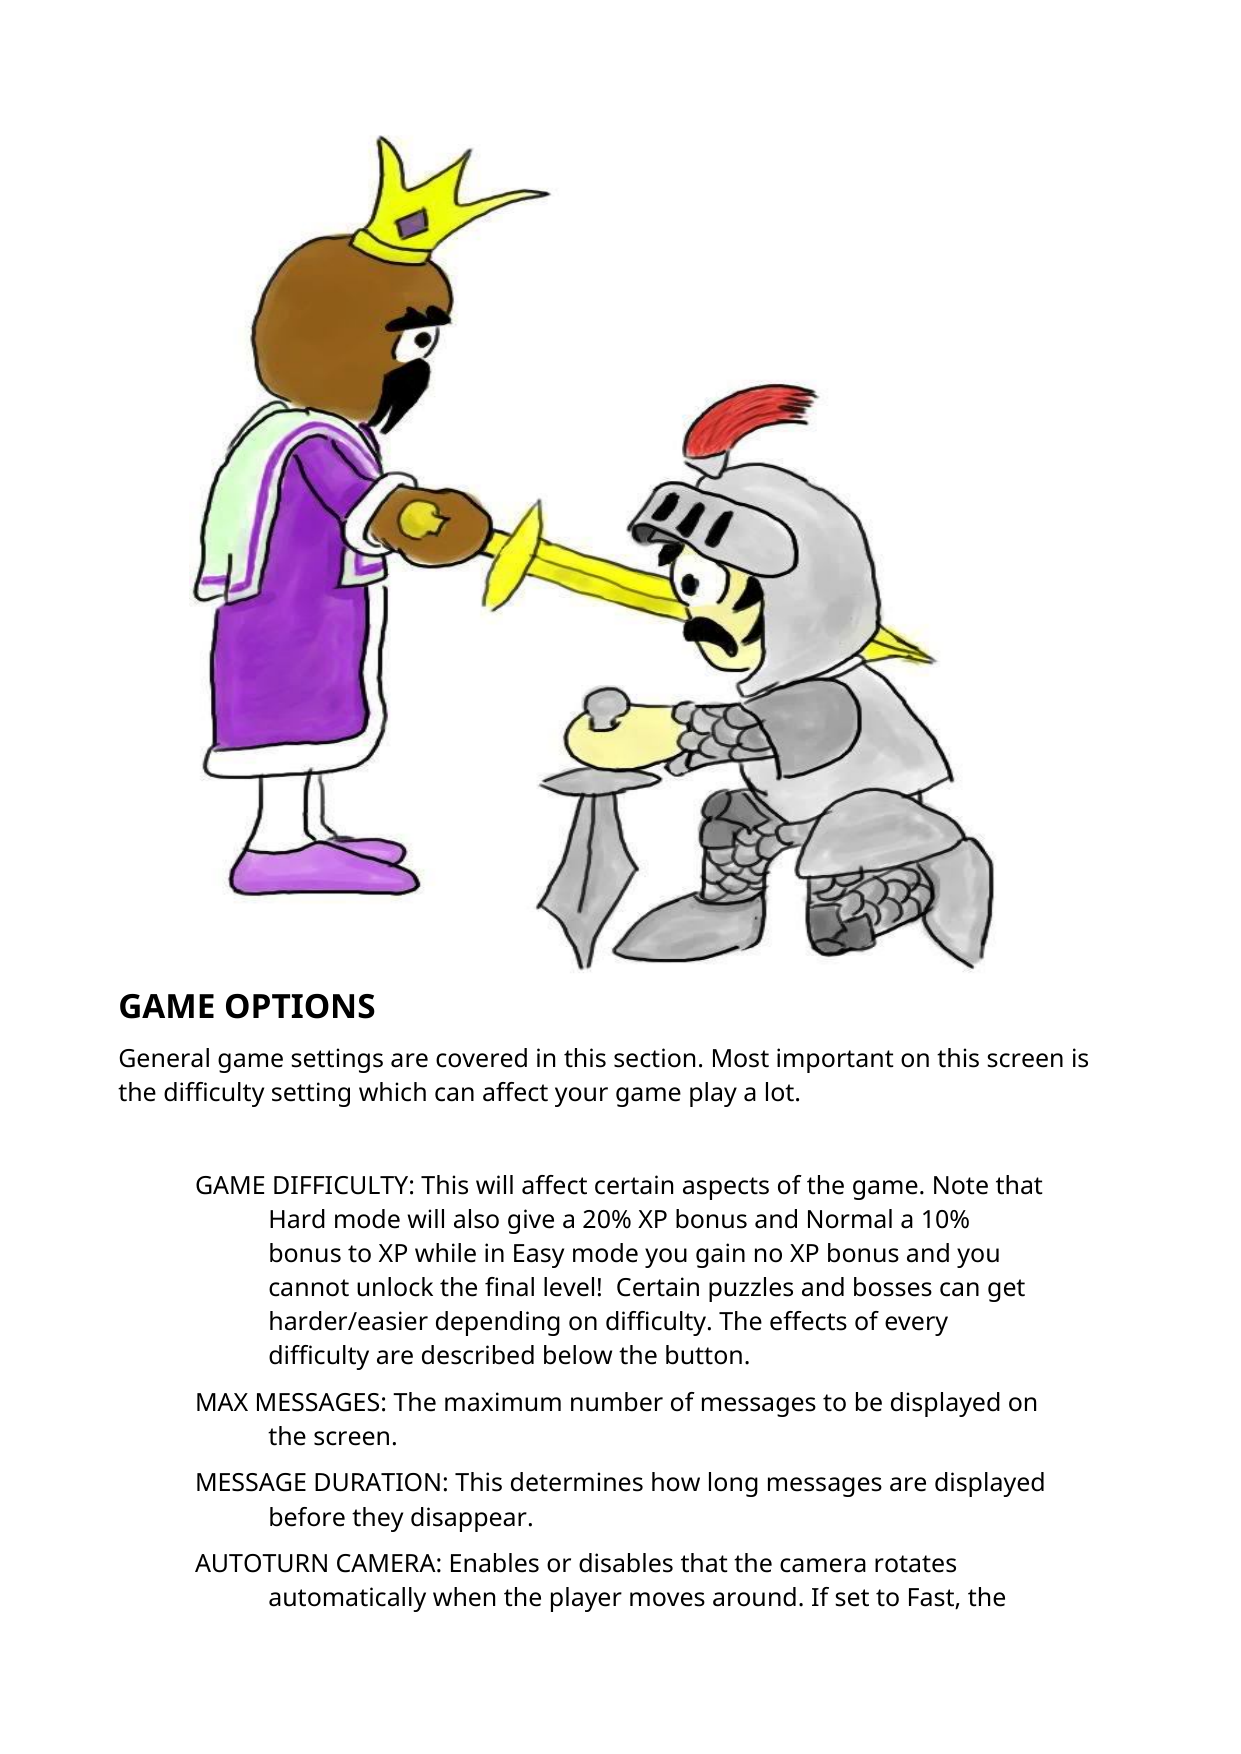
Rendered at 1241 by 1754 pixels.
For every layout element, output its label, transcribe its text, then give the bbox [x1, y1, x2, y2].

text GAME DIFFICULTY: This will affect certain aspects of the game. Note that Hard mode will also give a 20% XP bonus and Normal a 10% bonus to XP while in Easy mode you gain no XP bonus and you cannot unlock the final level! Certain puzzles and bosses can get harder/easier depending on difficulty. The effects of every difficulty are described below the button. [195, 1168, 1047, 1372]
text MAX MESSAGES: The maximum number of messages to be displayed on the screen. [195, 1384, 1047, 1453]
text MESSAGE DURATION: This determines how long messages are displayed before they disappear. [195, 1465, 1047, 1533]
picture [189, 118, 1030, 983]
text AUTOTURN CAMERA: Enables or disables that the camera rotates automatically when the player moves around. If set to Fast, the [195, 1546, 1047, 1614]
text General game settings are covered in this section. Most important on this screen is the difficulty setting which can affect your game play a lot. [118, 1040, 1122, 1108]
subtitle GAME OPTIONS [118, 983, 1122, 1028]
